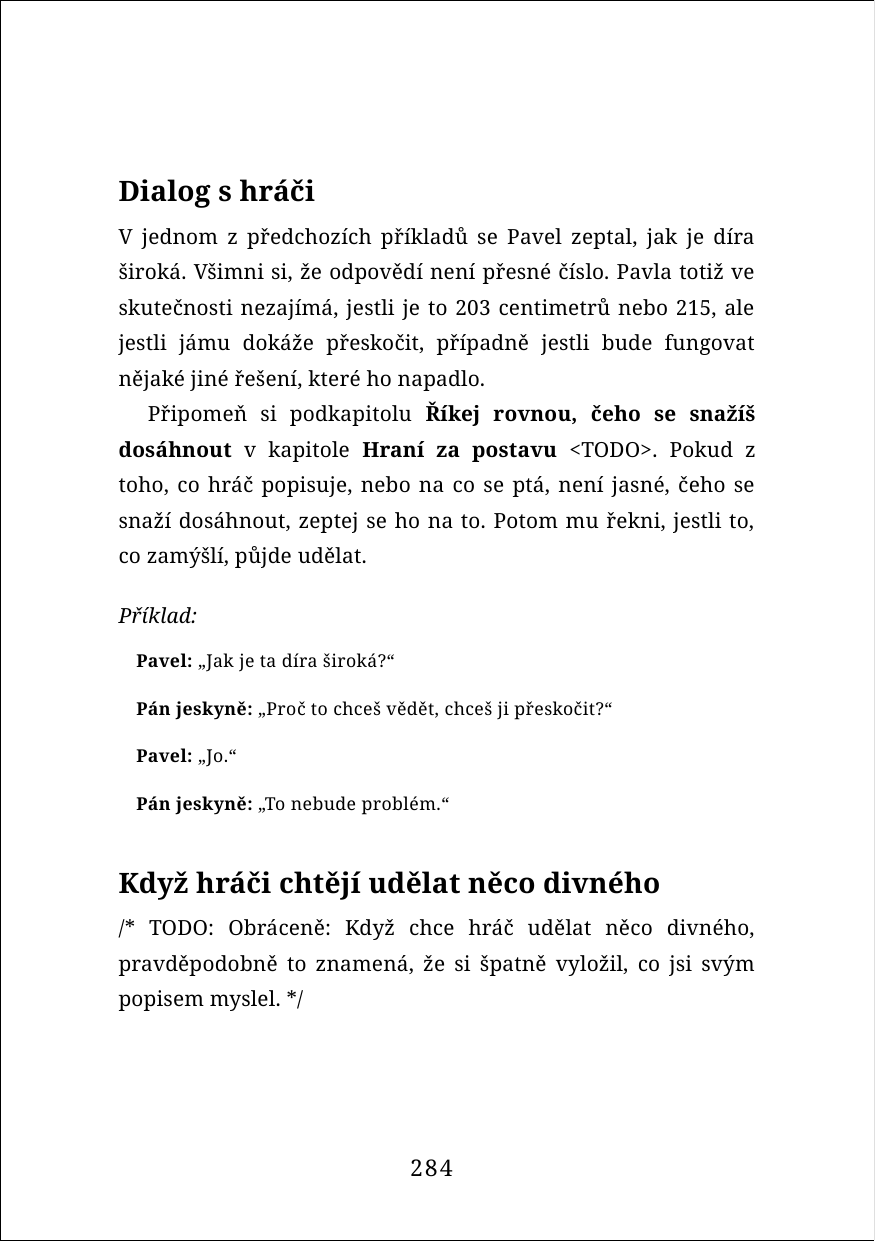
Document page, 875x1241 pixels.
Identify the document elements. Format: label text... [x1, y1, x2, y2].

text Pán jeskyně: „Proč to chceš vědět, chceš ji přeskočit?“ [136, 696, 756, 720]
text Příklad: [118, 601, 756, 629]
text Pán jeskyně: „To nebude problém.“ [136, 792, 756, 816]
subtitle Když hráči chtějí udělat něco divného [118, 863, 756, 902]
text Pavel: „Jak je ta díra široká?“ [136, 648, 756, 672]
text V jednom z předchozích příkladů se Pavel zeptal, jak je díra široká. Všimni si, že odpovědí není přesné číslo. Pavla totiž ve skutečnosti nezajímá, jestli je to 203 centimetrů nebo 215, ale jestli jámu dokáže přeskočit, případně jestli bude fungovat nějaké jiné řešení, které ho napadlo. Připomeň si podkapitolu Říkej rovnou, čeho se snažíš dosáhnout v kapitole Hraní za postavu <TODO>. Pokud z toho, co hráč popisuje, nebo na co se ptá, není jasné, čeho se snaží dosáhnout, zeptej se ho na to. Potom mu řekni, jestli to, co zamýšlí, půjde udělat. [118, 222, 756, 570]
text Pavel: „Jo.“ [136, 744, 756, 768]
subtitle Dialog s hráči [118, 172, 756, 210]
text /* TODO: Obráceně: Když chce hráč udělat něco divného, pravděpodobně to znamená, že si špatně vyložil, co jsi svým popisem myslel. */ [118, 913, 756, 1013]
